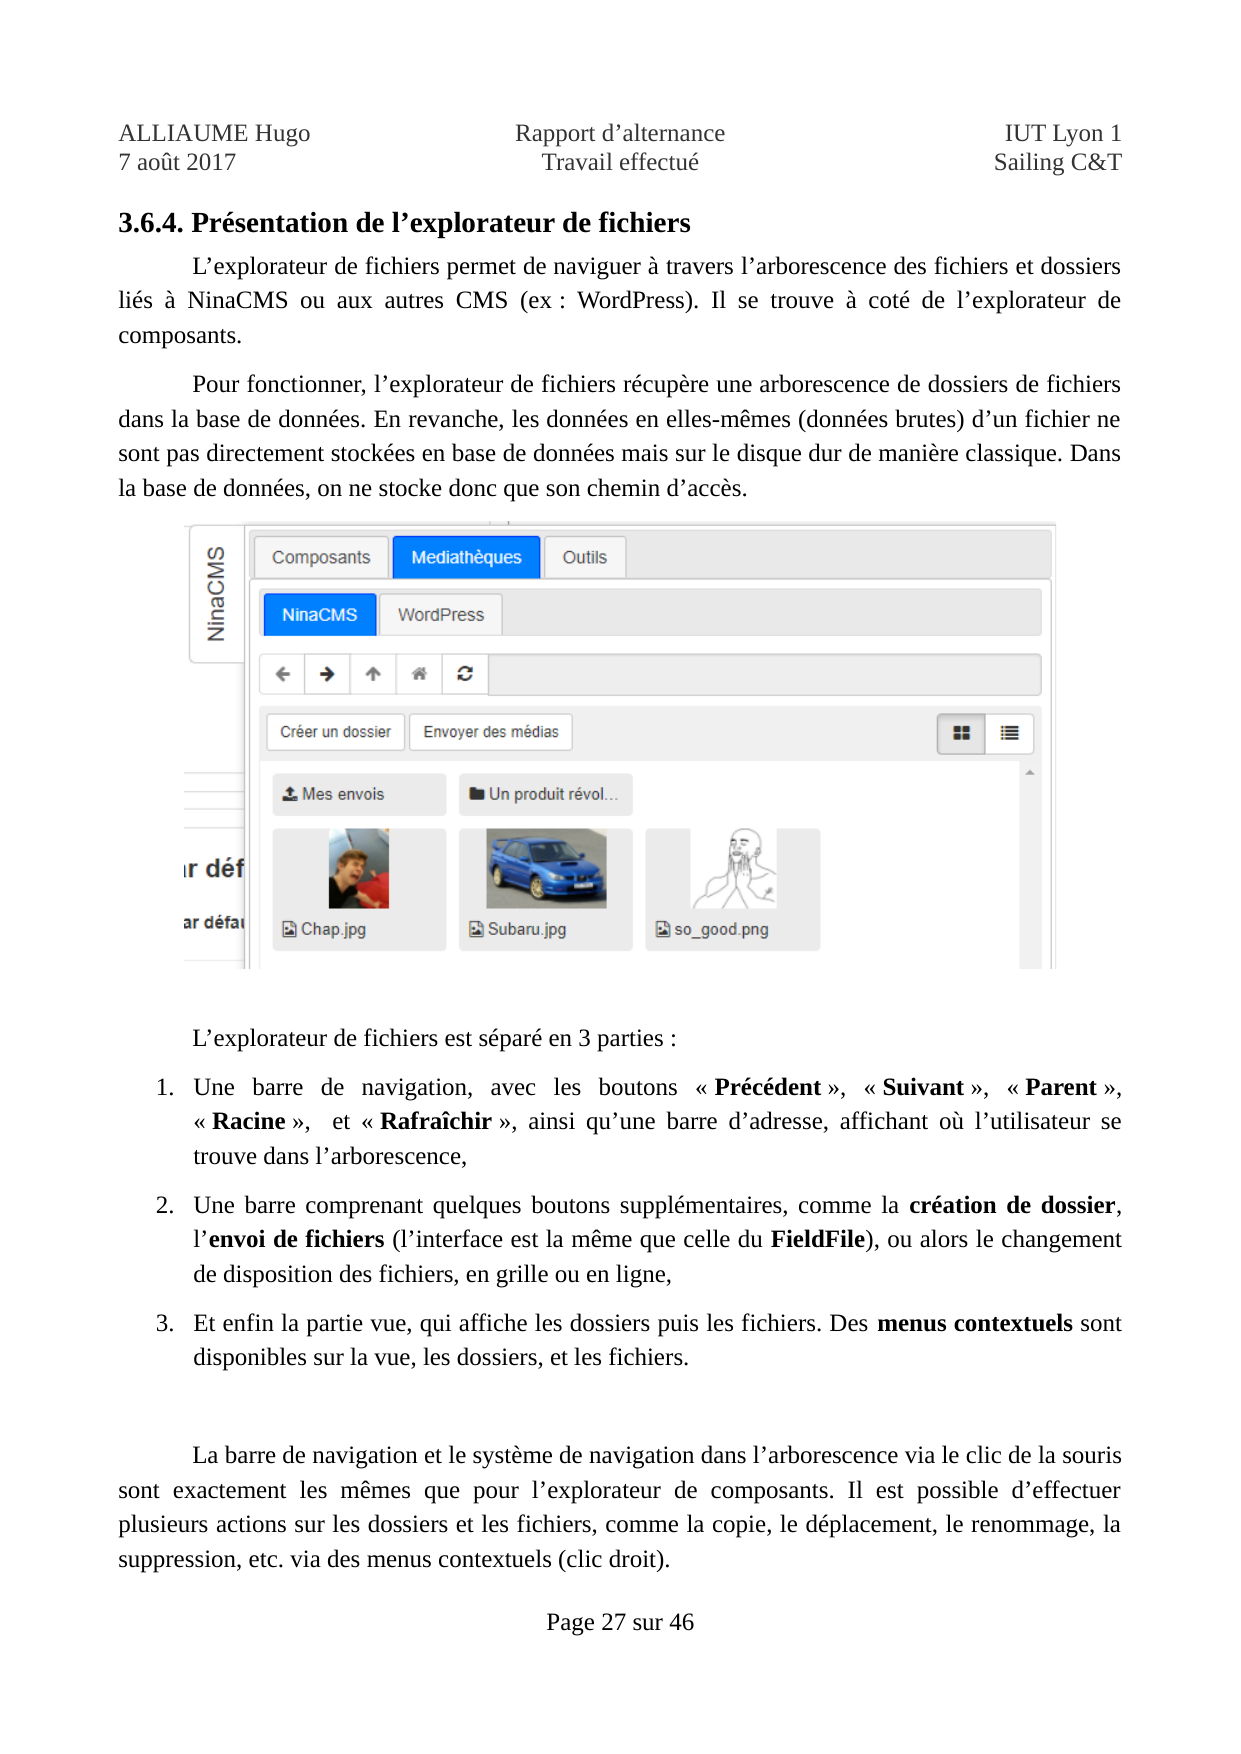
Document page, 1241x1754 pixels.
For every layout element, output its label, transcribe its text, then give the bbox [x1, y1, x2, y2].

text L’explorateur de fichiers permet de naviguer à travers l’arborescence des fichiers et dossiers liés à NinaCMS ou aux autres CMS (ex : WordPress). Il se trouve à coté de l’explorateur de composants. [118, 251, 1122, 349]
text La barre de navigation et le système de navigation dans l’arborescence via le clic de la souris sont exactement les mêmes que pour l’explorateur de composants. Il est possible d’effectuer plusieurs actions sur les dossiers et les fichiers, comme la copie, le déplacement, le renommage, la suppression, etc. via des menus contextuels (clic droit). [118, 1441, 1122, 1573]
text L’explorateur de fichiers est séparé en 3 parties : [118, 1023, 1122, 1052]
subtitle 3.6.4. Présentation de l’explorateur de fichiers [118, 205, 1122, 239]
list Une barre de navigation, avec les boutons « Précédent », « Suivant », « Parent », « Racine », et « Rafraîchir », ainsi qu’une barre d’adresse, affichant où l’utilisateur se trouve dans l’arborescence, [156, 1072, 1122, 1170]
picture [184, 521, 1057, 969]
list Une barre comprenant quelques boutons supplémentaires, comme la création de dossier, l’envoi de fichiers (l’interface est la même que celle du FieldFile), ou alors le changement de disposition des fichiers, en grille ou en ligne, [156, 1190, 1122, 1288]
text Pour fonctionner, l’explorateur de fichiers récupère une arborescence de dossiers de fichiers dans la base de données. En revanche, les données en elles-mêmes (données brutes) d’un fichier ne sont pas directement stockées en base de données mais sur le disque dur de manière classique. Dans la base de données, on ne stocke donc que son chemin d’accès. [118, 369, 1122, 501]
list Et enfin la partie vue, qui affiche les dossiers puis les fichiers. Des menus contextuels sont disponibles sur la vue, les dossiers, et les fichiers. [156, 1308, 1122, 1371]
